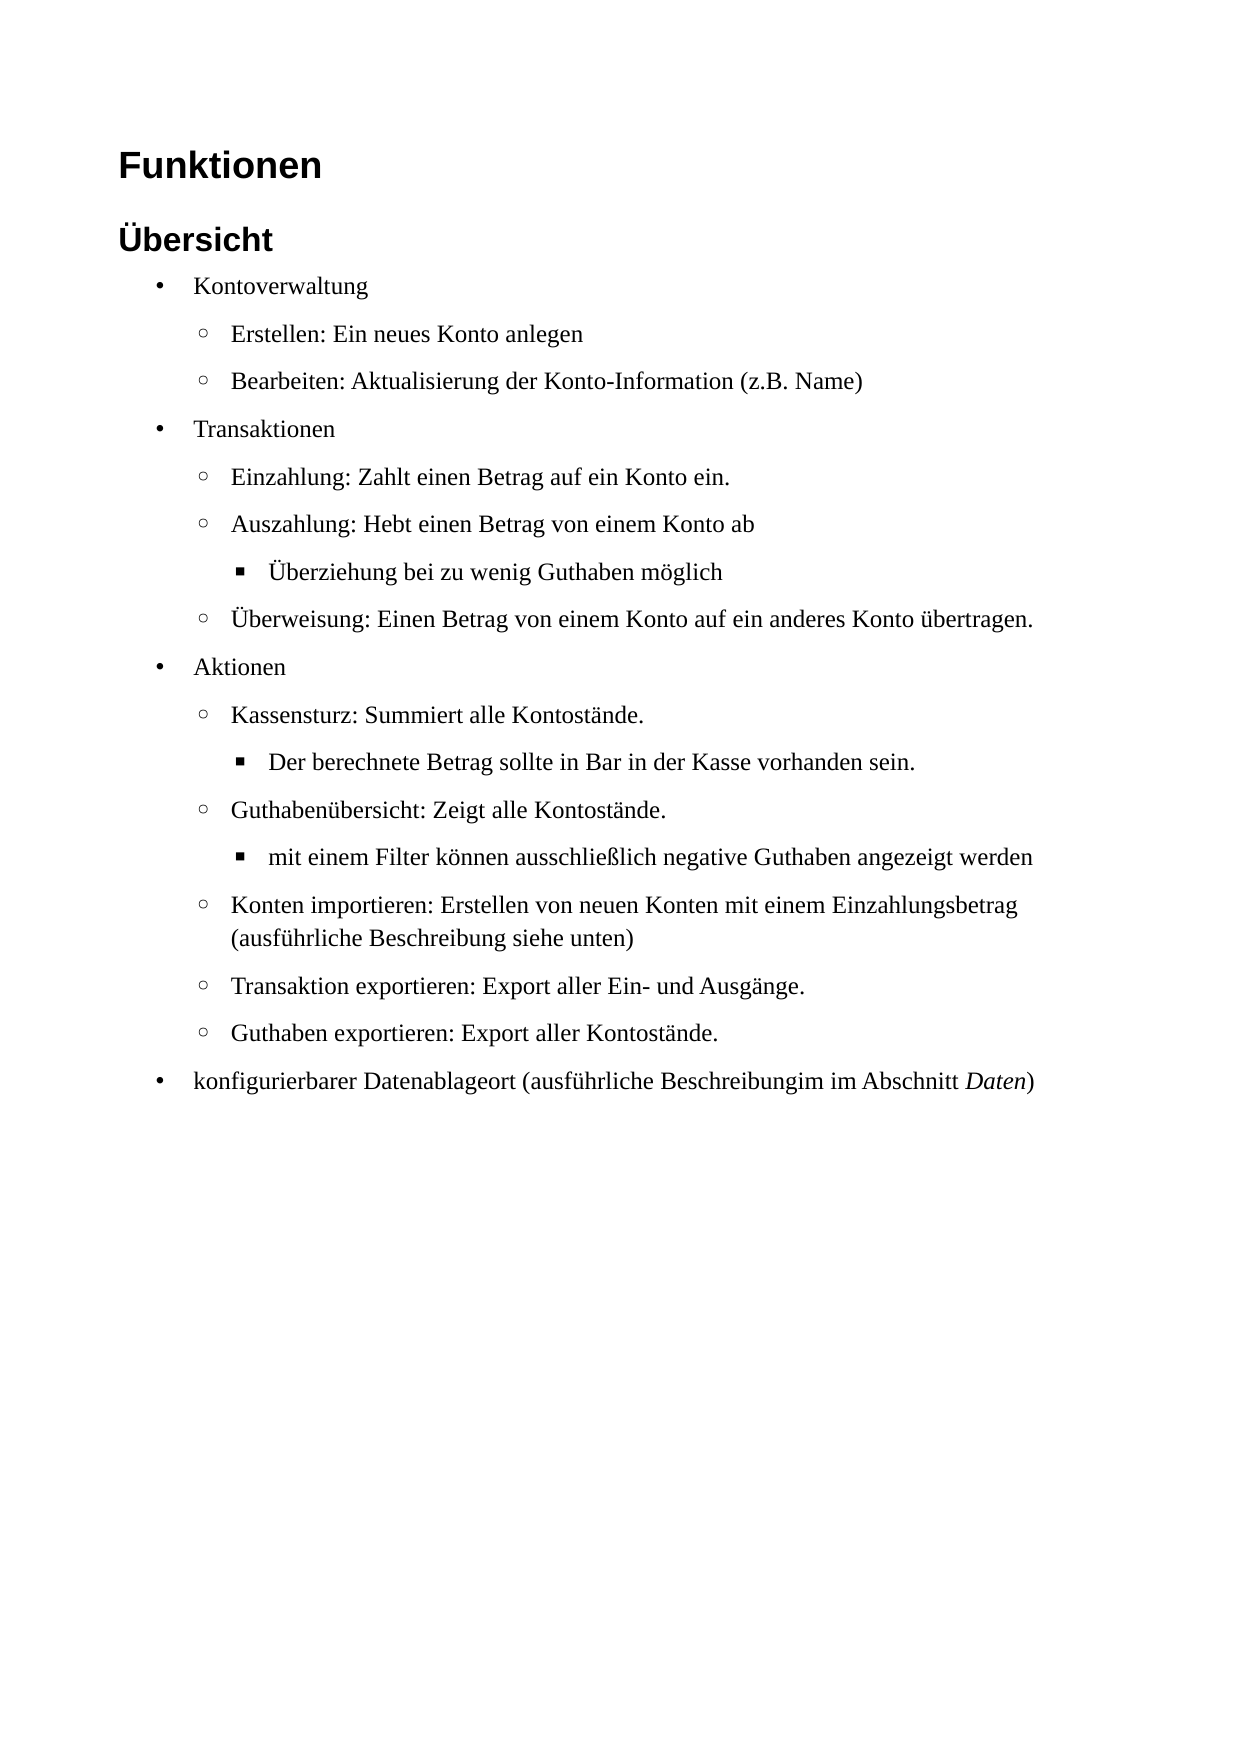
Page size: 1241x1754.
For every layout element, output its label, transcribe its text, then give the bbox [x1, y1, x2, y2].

list Erstellen: Ein neues Konto anlegen [193, 319, 1122, 348]
list Transaktion exportieren: Export aller Ein- und Ausgänge. [193, 971, 1122, 999]
list mit einem Filter können ausschließlich negative Guthaben angezeigt werden [231, 842, 1122, 871]
list Auszahlung: Hebt einen Betrag von einem Konto ab [193, 509, 1122, 538]
list konfigurierbarer Datenablageort (ausführliche Beschreibungim im Abschnitt Daten) [156, 1066, 1122, 1095]
list Einzahlung: Zahlt einen Betrag auf ein Konto ein. [193, 462, 1122, 490]
list Guthaben exportieren: Export aller Kontostände. [193, 1018, 1122, 1047]
list Bearbeiten: Aktualisierung der Konto-Information (z.B. Name) [193, 366, 1122, 395]
list Konten importieren: Erstellen von neuen Konten mit einem Einzahlungsbetrag (ausführliche Beschreibung siehe unten) [193, 890, 1122, 952]
list Kassensturz: Summiert alle Kontostände. [193, 700, 1122, 728]
list Aktionen [156, 652, 1122, 681]
list Überziehung bei zu wenig Guthaben möglich [231, 557, 1122, 586]
list Der berechnete Betrag sollte in Bar in der Kasse vorhanden sein. [231, 747, 1122, 776]
subtitle Übersicht [118, 220, 1122, 259]
list Transaktionen [156, 414, 1122, 443]
list Überweisung: Einen Betrag von einem Konto auf ein anderes Konto übertragen. [193, 604, 1122, 633]
list Kontoverwaltung [156, 271, 1122, 300]
subtitle Funktionen [118, 143, 1122, 187]
list Guthabenübersicht: Zeigt alle Kontostände. [193, 795, 1122, 824]
